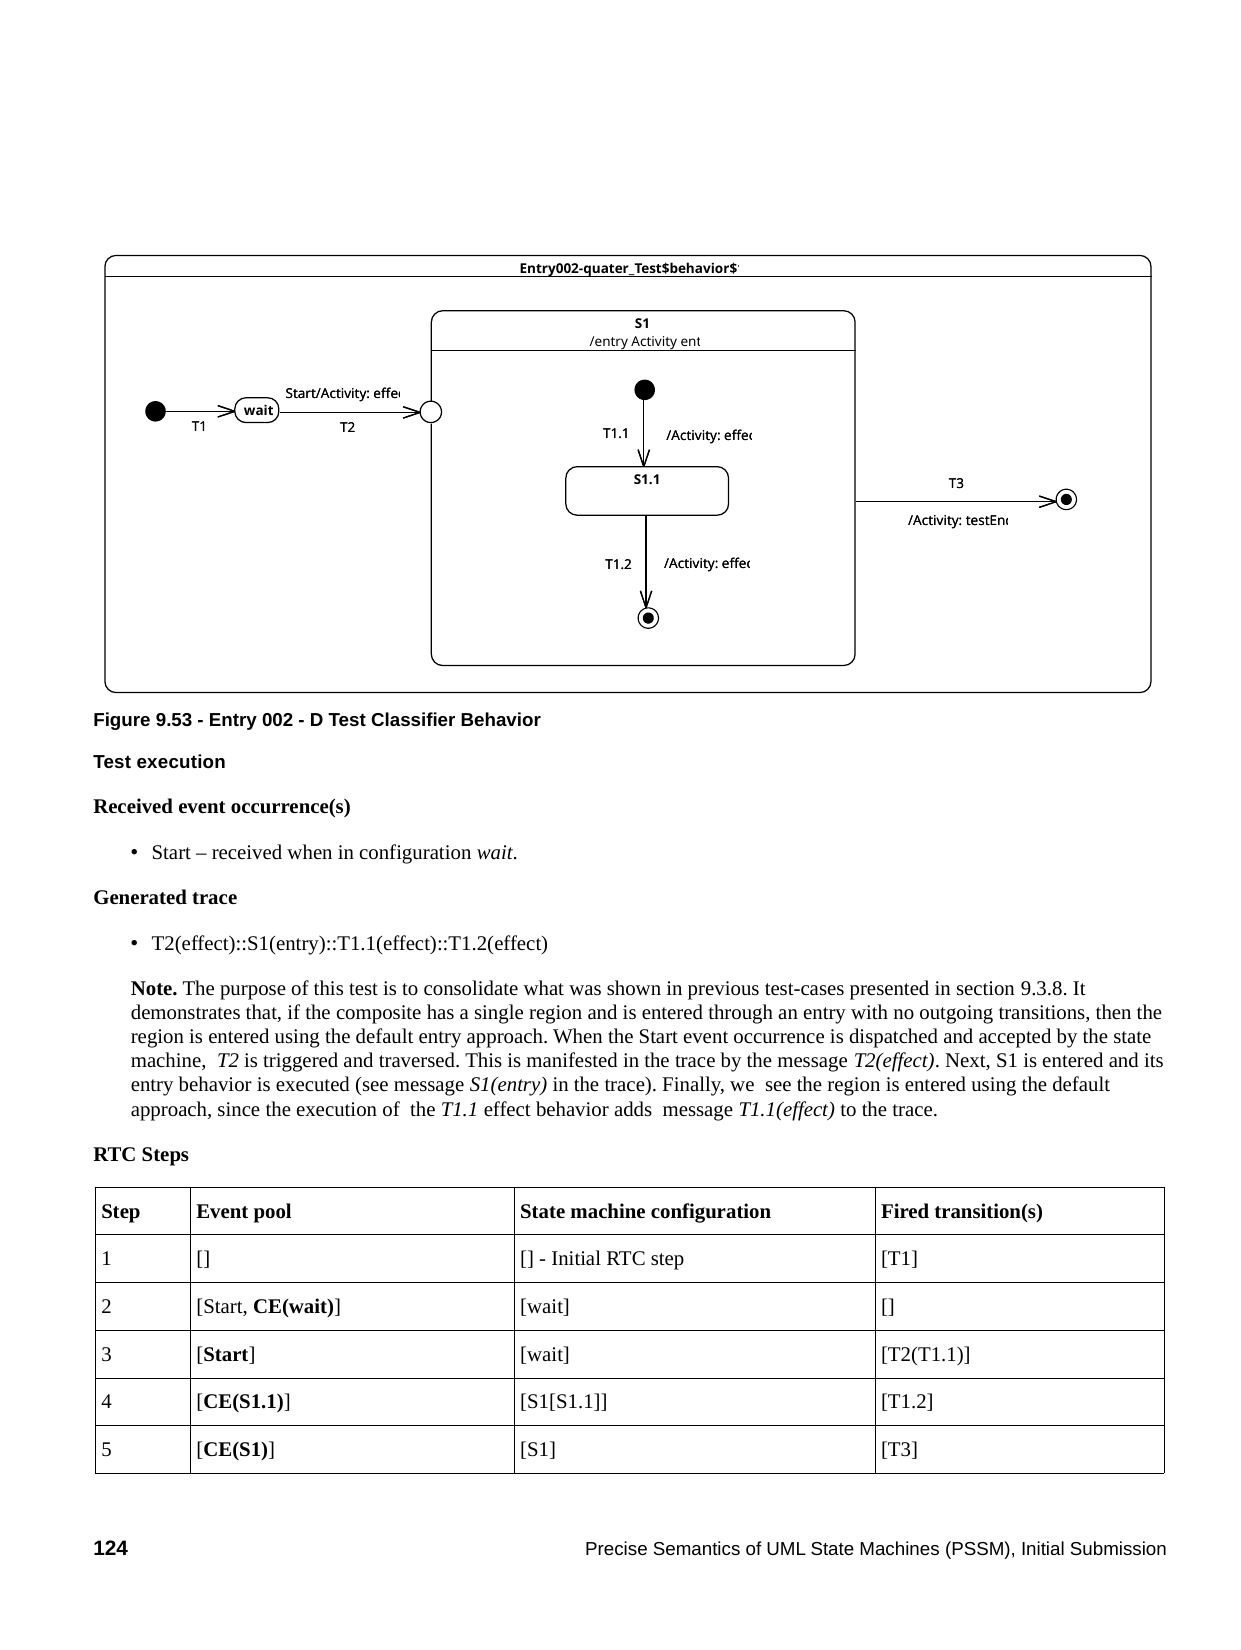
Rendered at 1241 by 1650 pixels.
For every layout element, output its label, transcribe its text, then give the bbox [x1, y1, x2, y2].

table_cell [T1] [876, 1235, 1164, 1282]
table_cell 5 [96, 1426, 190, 1473]
table_cell [CE(S1)] [191, 1426, 514, 1473]
text Figure 9.53 - Entry 002 - D Test Classifier Behavior [93, 243, 1164, 730]
table_header Fired transition(s) [876, 1188, 1164, 1234]
text Generated trace [93, 885, 1164, 909]
table_cell [T3] [876, 1426, 1164, 1473]
table_header State machine configuration [515, 1188, 875, 1234]
list Start – received when in configuration wait. [131, 839, 1164, 864]
text Note. The purpose of this test is to consolidate what was shown in previous test-cases presented in section 9.3.8. It demonstrates that, if the composite has a single region and is entered through an entry with no outgoing transitions, then the region is entered using the default entry approach. When the Start event occurrence is dispatched and accepted by the state machine, T2 is triggered and traversed. This is manifested in the trace by the message T2(effect). Next, S1 is entered and its entry behavior is executed (see message S1(entry) in the trace). Finally, we see the region is entered using the default approach, since the execution of the T1.1 effect behavior adds message T1.1(effect) to the trace. [131, 976, 1164, 1121]
table_cell 2 [96, 1283, 190, 1330]
table_cell [] [876, 1283, 1164, 1330]
table_cell 4 [96, 1379, 190, 1425]
table_cell [CE(S1.1)] [191, 1379, 514, 1425]
text RTC Steps [93, 1142, 1164, 1166]
table_cell 1 [96, 1235, 190, 1282]
subtitle [93, 231, 1164, 243]
table_cell [T1.2] [876, 1379, 1164, 1425]
table_cell [wait] [515, 1283, 875, 1330]
table_cell [] - Initial RTC step [515, 1235, 875, 1282]
table_cell [S1] [515, 1426, 875, 1473]
table_cell [Start, CE(wait)] [191, 1283, 514, 1330]
list T2(effect)::S1(entry)::T1.1(effect)::T1.2(effect) [131, 930, 1164, 955]
subtitle Test execution [93, 730, 1164, 773]
text Received event occurrence(s) [93, 794, 1164, 818]
table_cell [wait] [515, 1331, 875, 1377]
table_cell [T2(T1.1)] [876, 1331, 1164, 1377]
table_cell [Start] [191, 1331, 514, 1377]
table_cell 3 [96, 1331, 190, 1377]
table_header Event pool [191, 1188, 514, 1234]
table_cell [] [191, 1235, 514, 1282]
table_header Step [96, 1188, 190, 1234]
table_cell [S1[S1.1]] [515, 1379, 875, 1425]
